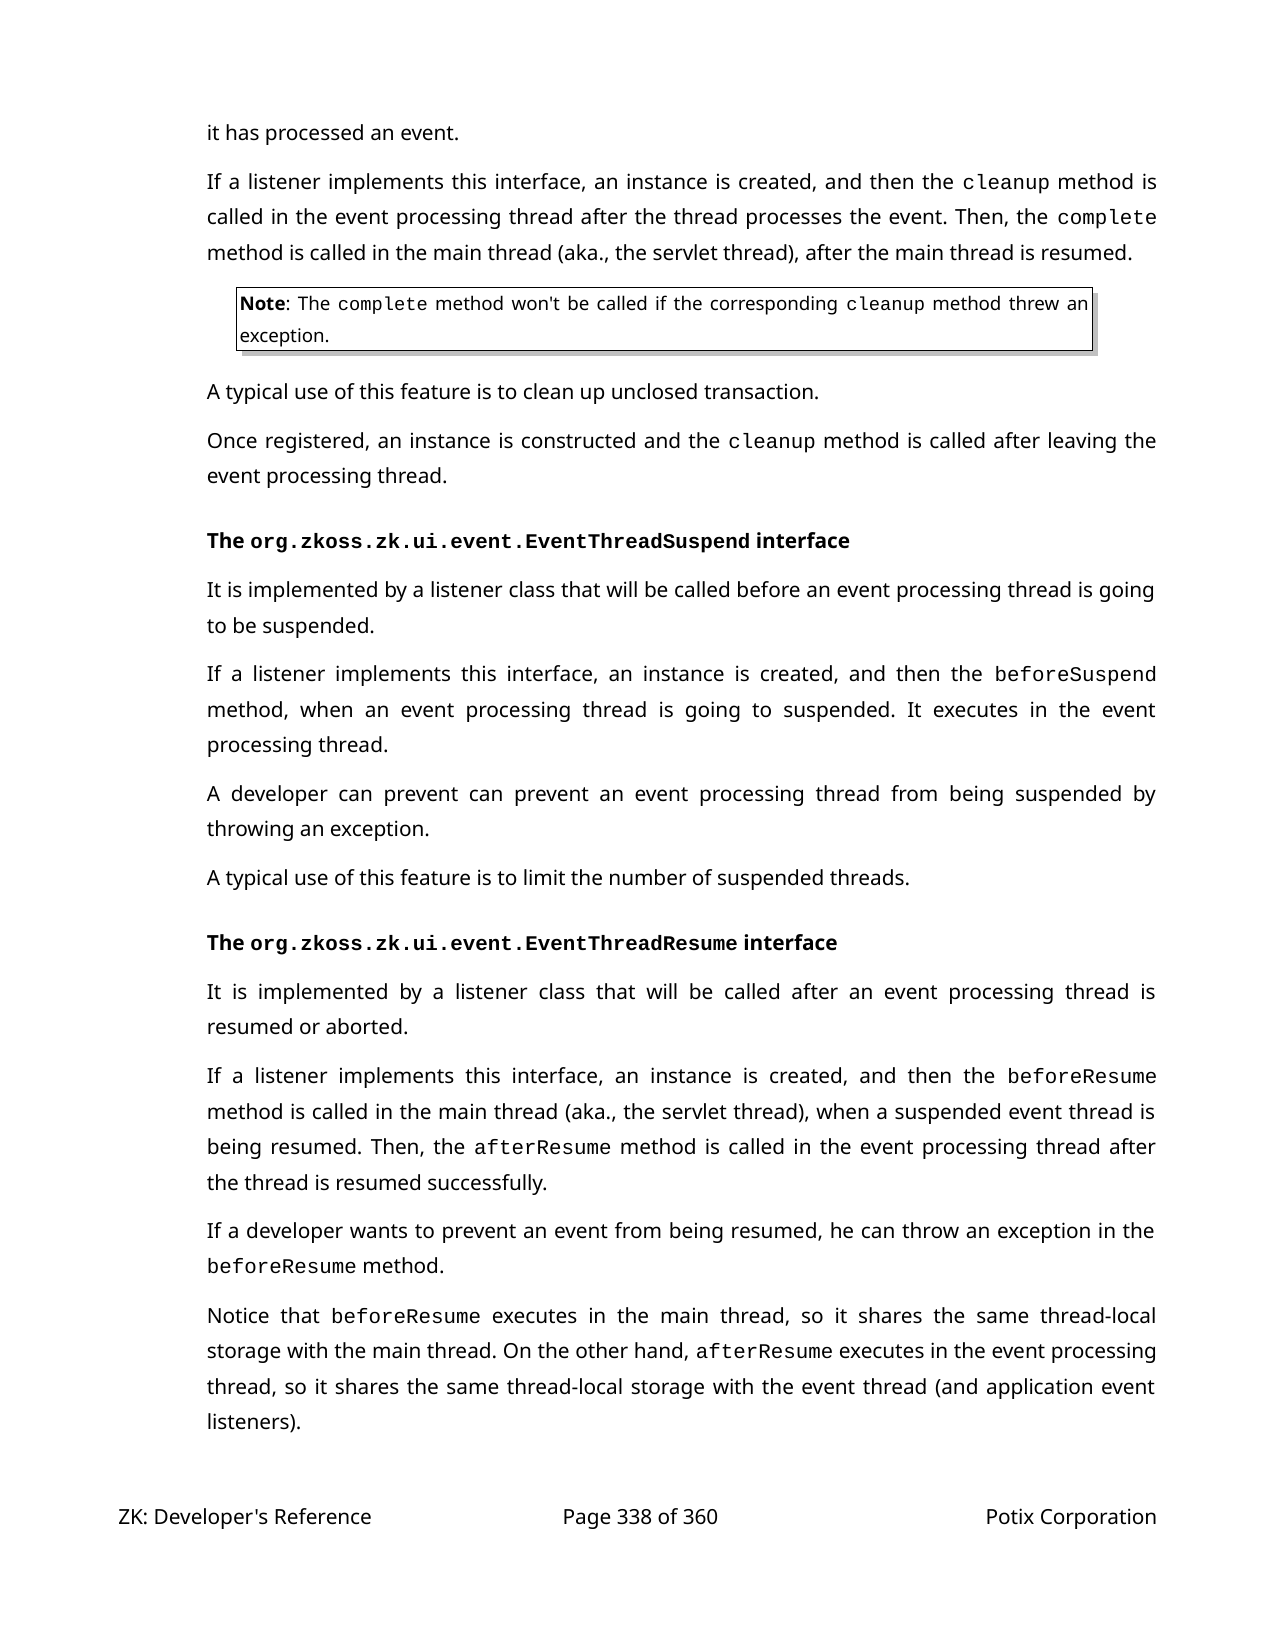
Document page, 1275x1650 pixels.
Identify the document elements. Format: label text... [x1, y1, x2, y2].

text A typical use of this feature is to limit the number of suspended threads. [207, 863, 1157, 891]
text If a developer wants to prevent an event from being resumed, he can throw an exception in the beforeResume method. [207, 1216, 1157, 1280]
text If a listener implements this interface, an instance is created, and then the beforeResume method is called in the main thread (aka., the servlet thread), when a suspended event thread is being resumed. Then, the afterResume method is called in the event processing thread after the thread is resumed successfully. [207, 1061, 1157, 1196]
text A developer can prevent can prevent an event processing thread from being suspended by throwing an exception. [207, 779, 1157, 843]
text Notice that beforeResume executes in the main thread, so it shares the same thread-local storage with the main thread. On the other hand, afterResume executes in the event processing thread, so it shares the same thread-local storage with the event thread (and application event listeners). [207, 1301, 1157, 1435]
subtitle The org.zkoss.zk.ui.event.EventThreadResume interface [207, 928, 1157, 957]
text It is implemented by a listener class that will be called before an event processing thread is going to be suspended. [207, 576, 1157, 639]
text If a listener implements this interface, an instance is created, and then the cleanup method is called in the event processing thread after the thread processes the event. Then, the complete method is called in the main thread (aka., the servlet thread), after the main thread is resumed. [207, 167, 1157, 266]
text A typical use of this feature is to clean up unclosed transaction. [207, 377, 1157, 405]
text Note: The complete method won't be called if the corresponding cleanup method threw an exception. [237, 288, 1092, 350]
text If a listener implements this interface, an instance is created, and then the beforeSuspend method, when an event processing thread is going to suspended. It executes in the event processing thread. [207, 659, 1157, 758]
text It is implemented by a listener class that will be called after an event processing thread is resumed or aborted. [207, 977, 1157, 1041]
text Once registered, an instance is constructed and the cleanup method is called after leaving the event processing thread. [207, 426, 1157, 490]
text it has processed an event. [207, 118, 1157, 146]
subtitle The org.zkoss.zk.ui.event.EventThreadSuspend interface [207, 526, 1157, 555]
